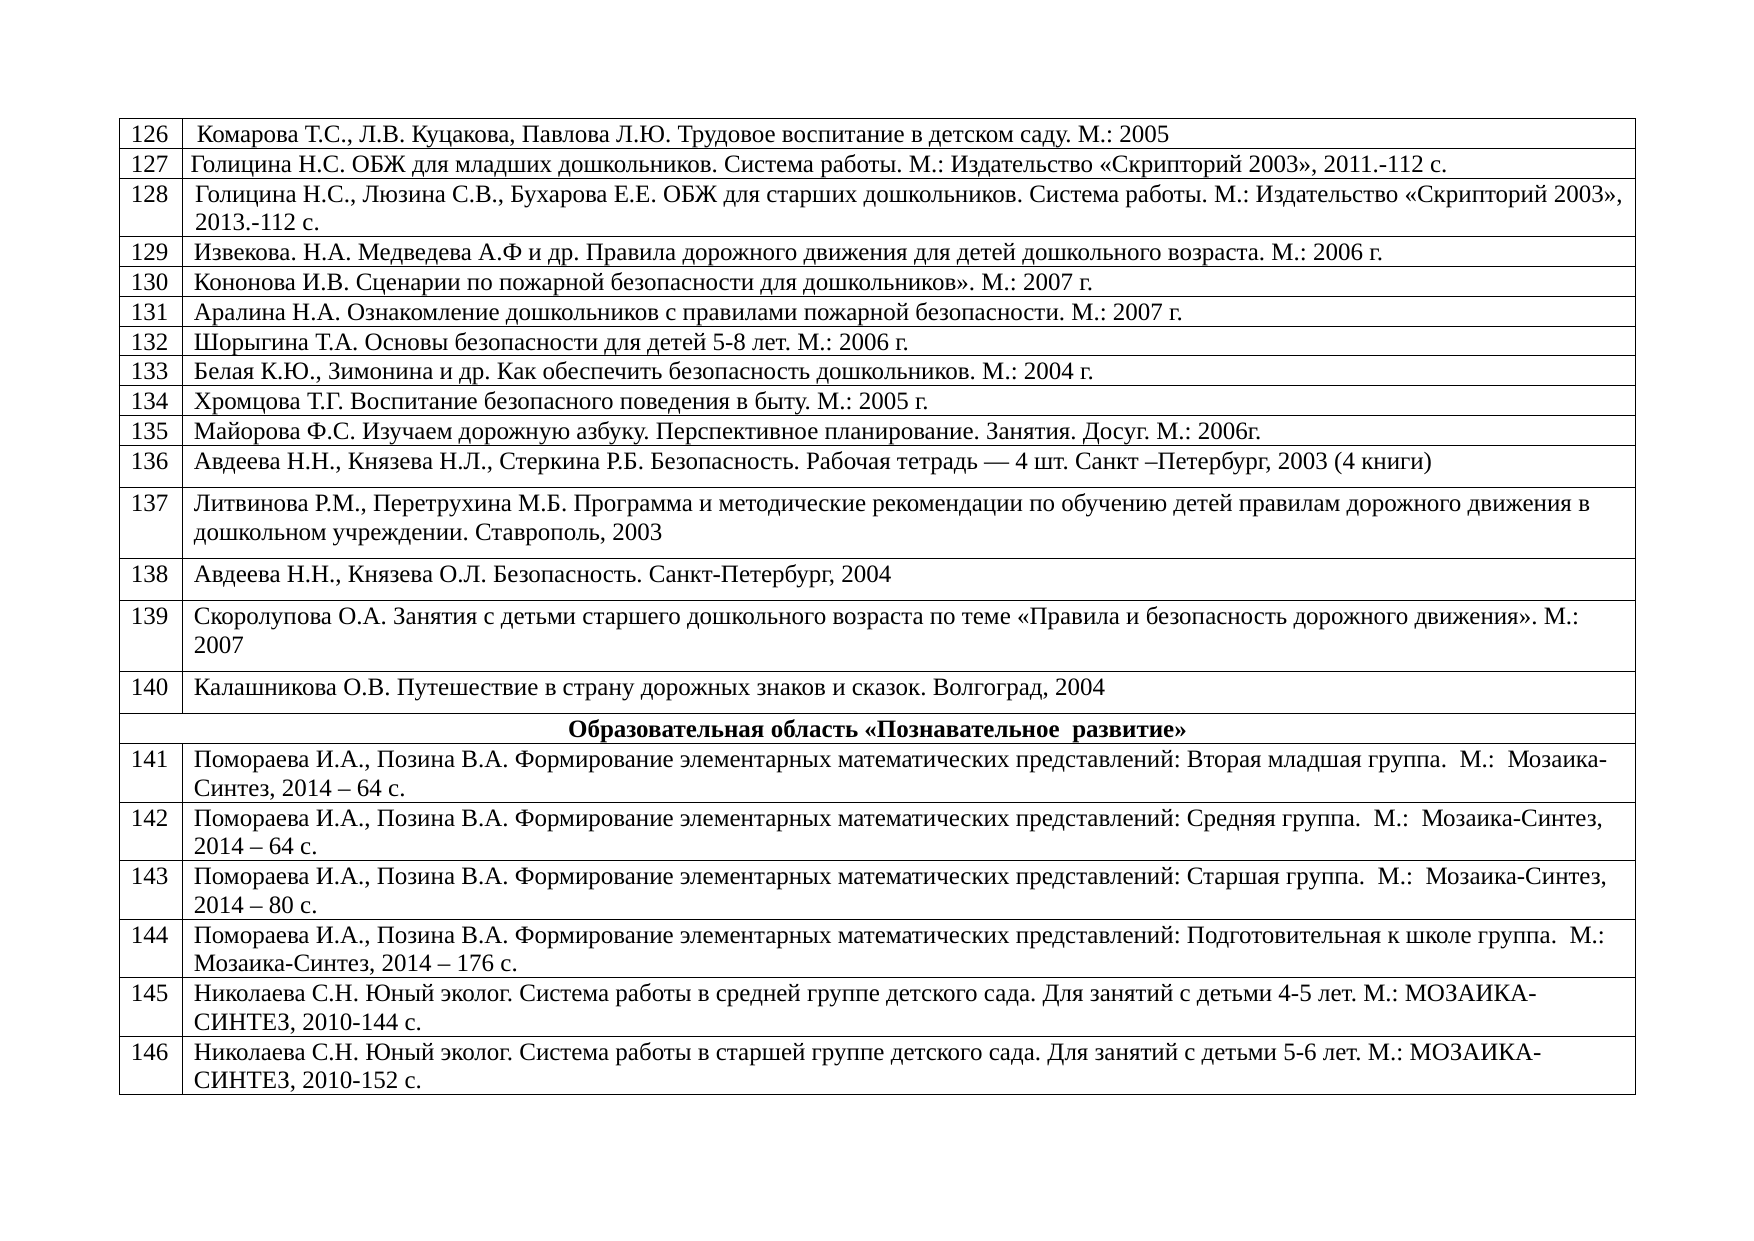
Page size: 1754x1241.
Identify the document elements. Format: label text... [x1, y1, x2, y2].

table_cell Николаева С.Н. Юный эколог. Система работы в старшей группе детского сада. Для занятий с детьми 5-6 лет. М.: МОЗАИКА-СИНТЕЗ, 2010-152 с. [183, 1037, 1635, 1094]
table_cell 142 [120, 803, 182, 860]
table_cell 129 [120, 237, 182, 266]
table_cell Николаева С.Н. Юный эколог. Система работы в средней группе детского сада. Для занятий с детьми 4-5 лет. М.: МОЗАИКА-СИНТЕЗ, 2010-144 с. [183, 978, 1635, 1036]
table_cell 135 [120, 416, 182, 445]
table_cell Помораева И.А., Позина В.А. Формирование элементарных математических представлений: Средняя группа. М.: Мозаика-Синтез, 2014 – 64 с. [183, 803, 1635, 860]
table_cell Калашникова О.В. Путешествие в страну дорожных знаков и сказок. Волгоград, 2004 [183, 672, 1635, 713]
table_cell 143 [120, 861, 182, 919]
table_cell Майорова Ф.С. Изучаем дорожную азбуку. Перспективное планирование. Занятия. Досуг. М.: 2006г. [183, 416, 1635, 445]
table_cell 141 [120, 744, 182, 802]
table_cell Помораева И.А., Позина В.А. Формирование элементарных математических представлений: Подготовительная к школе группа. М.: Мозаика-Синтез, 2014 – 176 с. [183, 920, 1635, 977]
table_cell 134 [120, 386, 182, 415]
table_cell Аралина Н.А. Ознакомление дошкольников с правилами пожарной безопасности. М.: 2007 г. [183, 297, 1635, 326]
table_cell Извекова. Н.А. Медведева А.Ф и др. Правила дорожного движения для детей дошкольного возраста. М.: 2006 г. [183, 237, 1635, 266]
table_cell Образовательная область «Познавательное развитие» [120, 714, 1635, 743]
table_cell Помораева И.А., Позина В.А. Формирование элементарных математических представлений: Вторая младшая группа. М.: Мозаика-Синтез, 2014 – 64 с. [183, 744, 1635, 802]
table_cell Голицина Н.С., Люзина С.В., Бухарова Е.Е. ОБЖ для старших дошкольников. Система работы. М.: Издательство «Скрипторий 2003», 2013.-112 с. [183, 179, 1635, 236]
table_cell Шорыгина Т.А. Основы безопасности для детей 5-8 лет. М.: 2006 г. [183, 327, 1635, 355]
table_cell 144 [120, 920, 182, 977]
table_cell 126 [120, 119, 182, 148]
table_cell 145 [120, 978, 182, 1036]
table_cell 127 [120, 149, 182, 178]
table_cell 132 [120, 327, 182, 355]
table_cell 130 [120, 267, 182, 296]
table_cell 138 [120, 559, 182, 600]
table_cell 139 [120, 601, 182, 671]
table_cell Голицина Н.С. ОБЖ для младших дошкольников. Система работы. М.: Издательство «Скрипторий 2003», 2011.-112 с. [183, 149, 1635, 178]
table_cell 128 [120, 179, 182, 236]
table_cell Авдеева Н.Н., Князева Н.Л., Стеркина Р.Б. Безопасность. Рабочая тетрадь — 4 шт. Санкт –Петербург, 2003 (4 книги) [183, 446, 1635, 487]
table_cell 131 [120, 297, 182, 326]
table_cell 136 [120, 446, 182, 487]
table_cell Хромцова Т.Г. Воспитание безопасного поведения в быту. М.: 2005 г. [183, 386, 1635, 415]
table_cell 137 [120, 488, 182, 558]
table_cell 146 [120, 1037, 182, 1094]
table_cell Белая К.Ю., Зимонина и др. Как обеспечить безопасность дошкольников. М.: 2004 г. [183, 356, 1635, 385]
table_cell Литвинова Р.М., Перетрухина М.Б. Программа и методические рекомендации по обучению детей правилам дорожного движения в дошкольном учреждении. Ставрополь, 2003 [183, 488, 1635, 558]
table_cell Комарова Т.С., Л.В. Куцакова, Павлова Л.Ю. Трудовое воспитание в детском саду. М.: 2005 [183, 119, 1635, 148]
table_cell Помораева И.А., Позина В.А. Формирование элементарных математических представлений: Старшая группа. М.: Мозаика-Синтез, 2014 – 80 с. [183, 861, 1635, 919]
table_cell Скоролупова О.А. Занятия с детьми старшего дошкольного возраста по теме «Правила и безопасность дорожного движения». М.: 2007 [183, 601, 1635, 671]
table_cell Авдеева Н.Н., Князева О.Л. Безопасность. Санкт-Петербург, 2004 [183, 559, 1635, 600]
table_cell Кононова И.В. Сценарии по пожарной безопасности для дошкольников». М.: 2007 г. [183, 267, 1635, 296]
table_cell 133 [120, 356, 182, 385]
table_cell 140 [120, 672, 182, 713]
